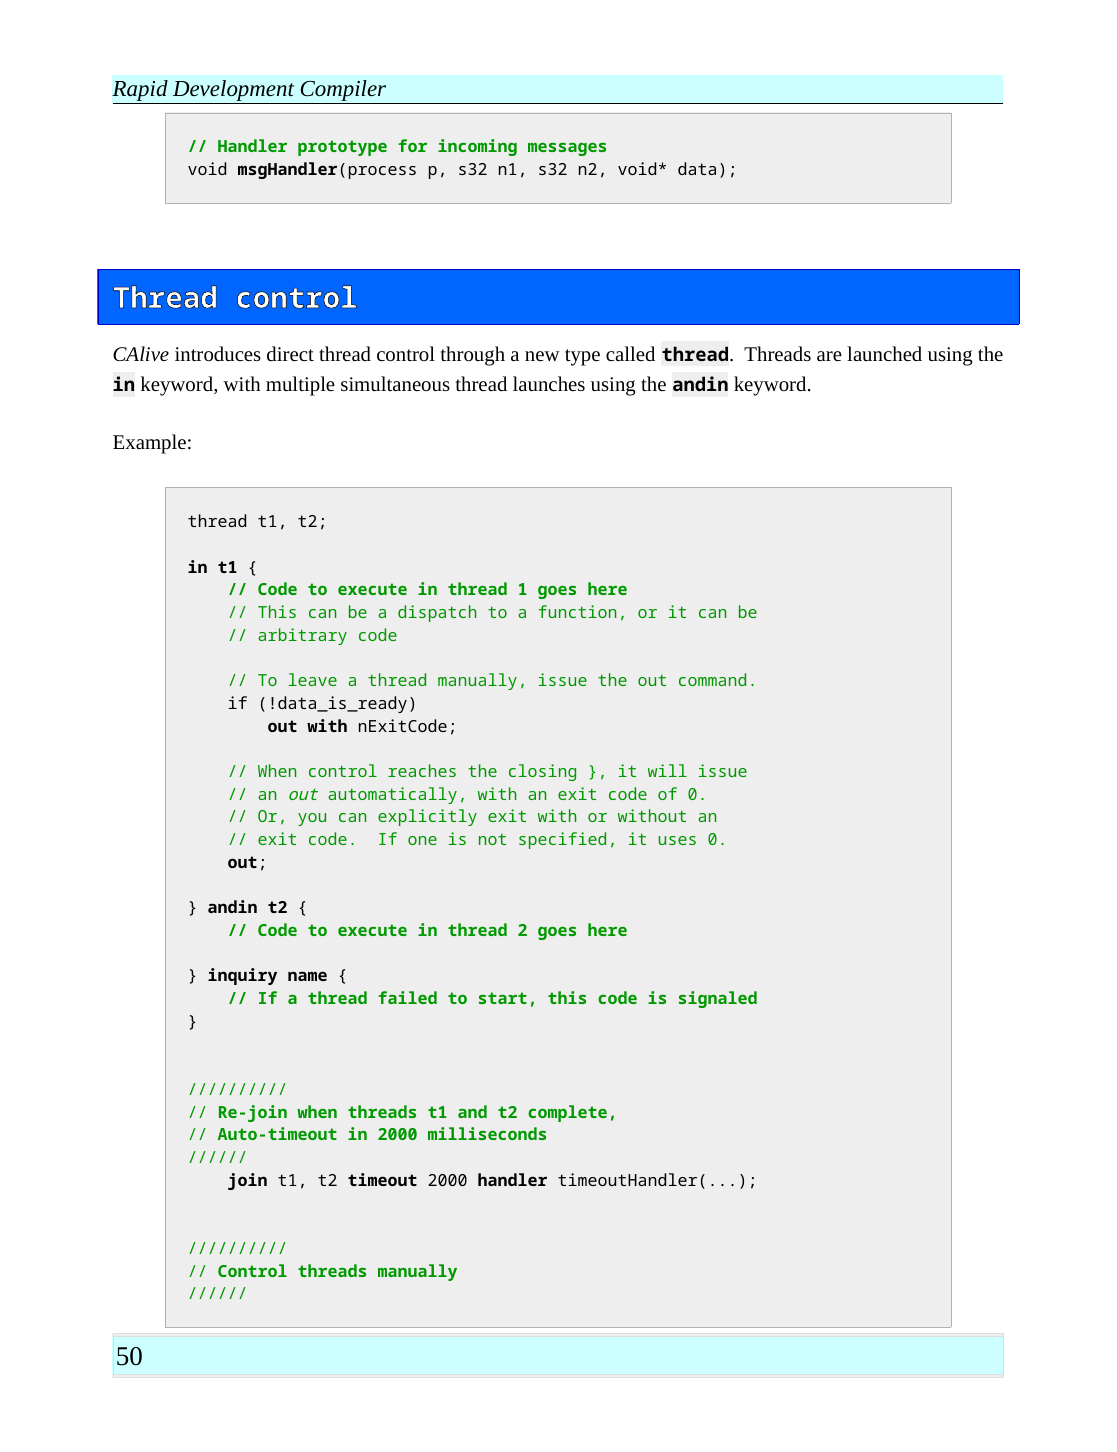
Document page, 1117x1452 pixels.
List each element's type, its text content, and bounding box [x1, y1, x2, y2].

text thread t1, t2; in t1 { // Code to execute in thread 1 goes here // This can be a dispatch to a function, or it can be // arbitrary code // To leave a thread manually, issue the out command. if (!data_is_ready) out with nExitCode; // When control reaches the closing }, it will issue // an out automatically, with an exit code of 0. // Or, you can explicitly exit with or without an // exit code. If one is not specified, it uses 0. out; } andin t2 { // Code to execute in thread 2 goes here } inquiry name { // If a thread failed to start, this code is signaled } ////////// // Re-join when threads t1 and t2 complete, // Auto-timeout in 2000 milliseconds ////// join t1, t2 timeout 2000 handler timeoutHandler(...); ////////// // Control threads manually ////// [166, 488, 951, 1327]
text Example: [112, 430, 1003, 454]
text CAlive introduces direct thread control through a new type called thread. Threads are launched using the in keyword, with multiple simultaneous thread launches using the andin keyword. [112, 341, 1003, 397]
subtitle Thread control [99, 270, 1019, 324]
text // Handler prototype for incoming messages void msgHandler(process p, s32 n1, s32 n2, void* data); [166, 114, 951, 203]
